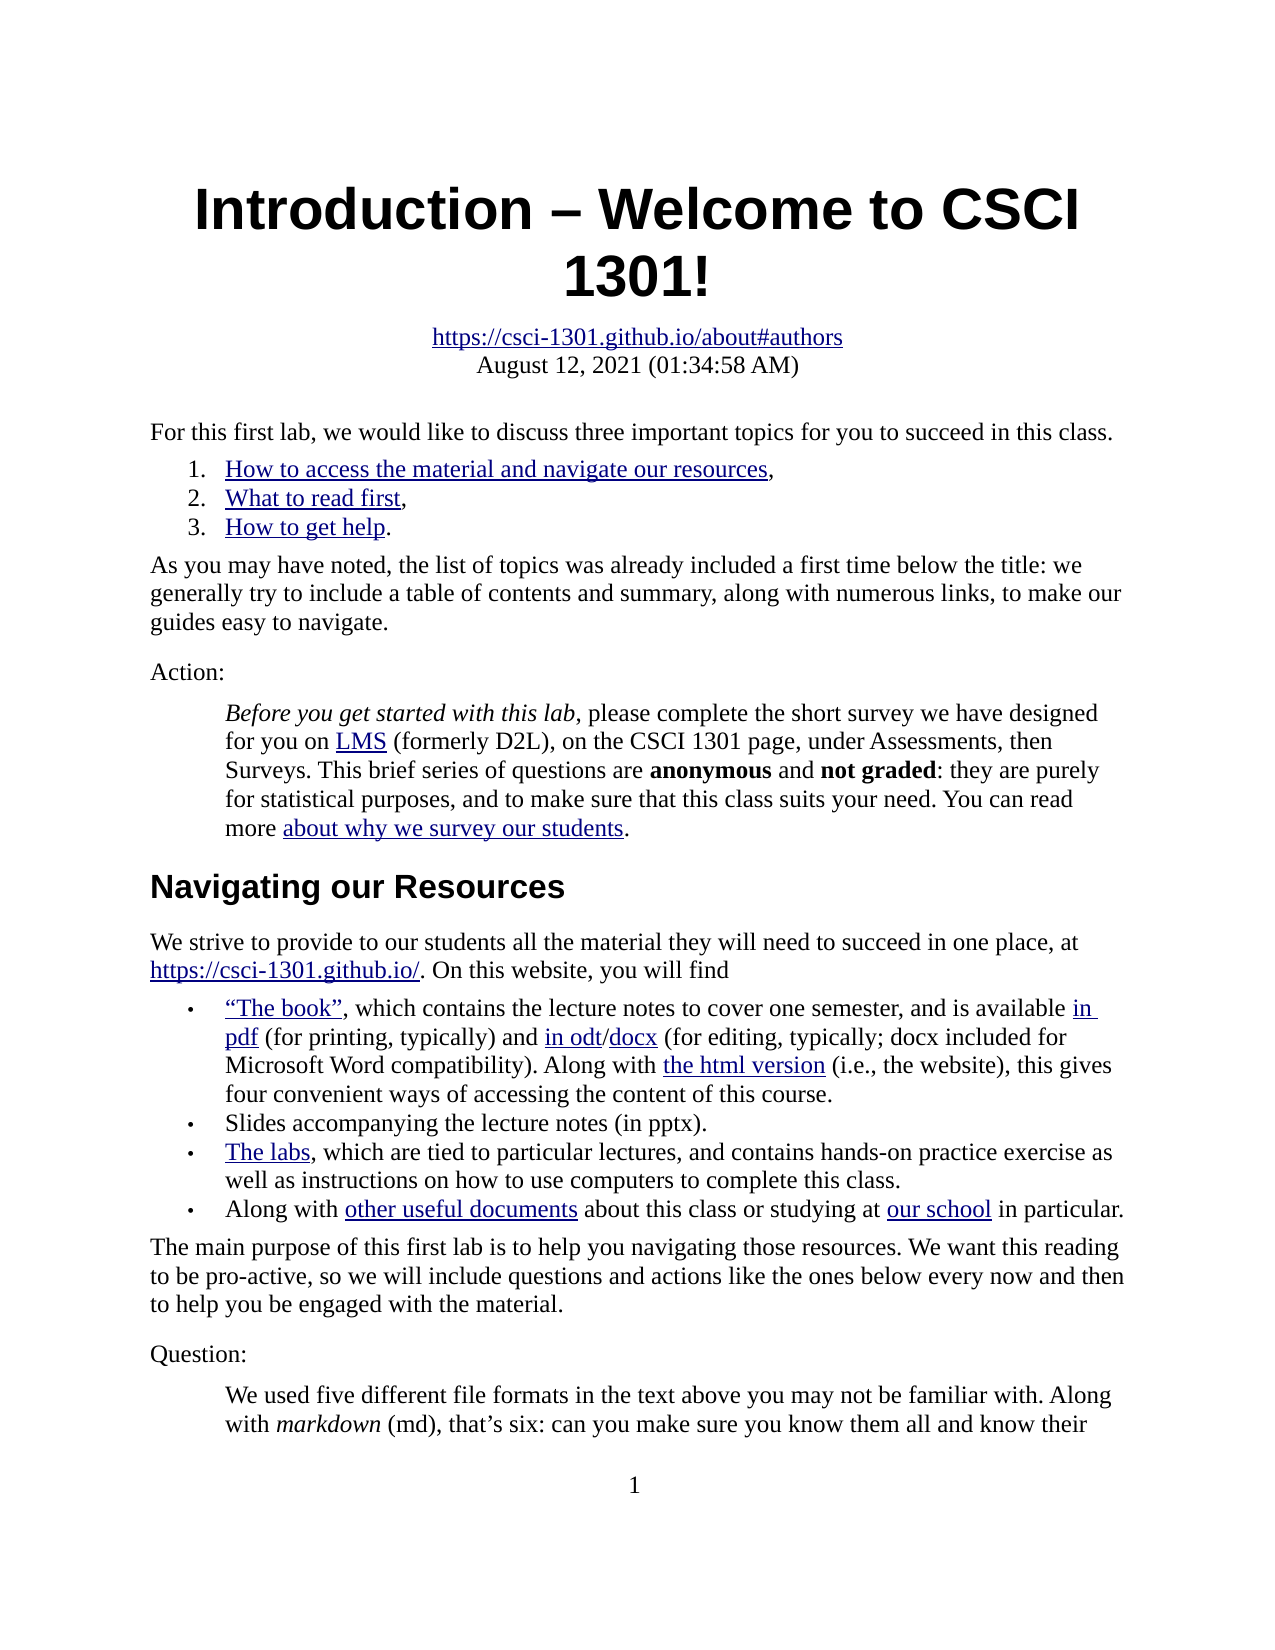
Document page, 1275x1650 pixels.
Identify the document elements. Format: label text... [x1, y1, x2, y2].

text As you may have noted, the list of topics was already included a first time below the title: we generally try to include a table of contents and summary, along with numerous links, to make our guides easy to navigate. [150, 550, 1125, 636]
list How to access the material and navigate our resources, [187, 454, 1125, 483]
text We strive to provide to our students all the material they will need to succeed in one place, at https://csci-1301.github.io/. On this website, you will find [150, 927, 1125, 984]
list What to read first, [187, 483, 1125, 512]
text Before you get started with this lab, please complete the short survey we have designed for you on LMS (formerly D2L), on the CSCI 1301 page, under Assessments, then Surveys. This brief series of questions are anonymous and not graded: they are purely for statistical purposes, and to make sure that this class suits your need. You can read more about why we survey our students. [225, 698, 1125, 841]
text For this first lab, we would like to discuss three important topics for you to succeed in this class. [150, 417, 1125, 446]
text August 12, 2021 (01:34:58 AM) [150, 350, 1125, 379]
text https://csci-1301.github.io/about#authors [150, 322, 1125, 350]
text Question: [150, 1339, 1125, 1368]
text We used five different file formats in the text above you may not be familiar with. Along with markdown (md), that’s six: can you make sure you know them all and know their [225, 1380, 1125, 1437]
list Along with other useful documents about this class or studying at our school in particular. [187, 1194, 1125, 1223]
text Action: [150, 657, 1125, 686]
list The labs, which are tied to particular lectures, and contains hands-on practice exercise as well as instructions on how to use computers to complete this class. [187, 1137, 1125, 1194]
list “The book”, which contains the lecture notes to cover one semester, and is available in pdf (for printing, typically) and in odt/docx (for editing, typically; docx included for Microsoft Word compatibility). Along with the html version (i.e., the website), this gives four convenient ways of accessing the content of this course. [187, 993, 1125, 1108]
subtitle Navigating our Resources [150, 866, 1125, 905]
title Introduction – Welcome to CSCI 1301! [150, 175, 1125, 309]
text The main purpose of this first lab is to help you navigating those resources. We want this reading to be pro-active, so we will include questions and actions like the ones below every now and then to help you be engaged with the material. [150, 1232, 1125, 1318]
list How to get help. [187, 512, 1125, 541]
list Slides accompanying the lecture notes (in pptx). [187, 1108, 1125, 1137]
